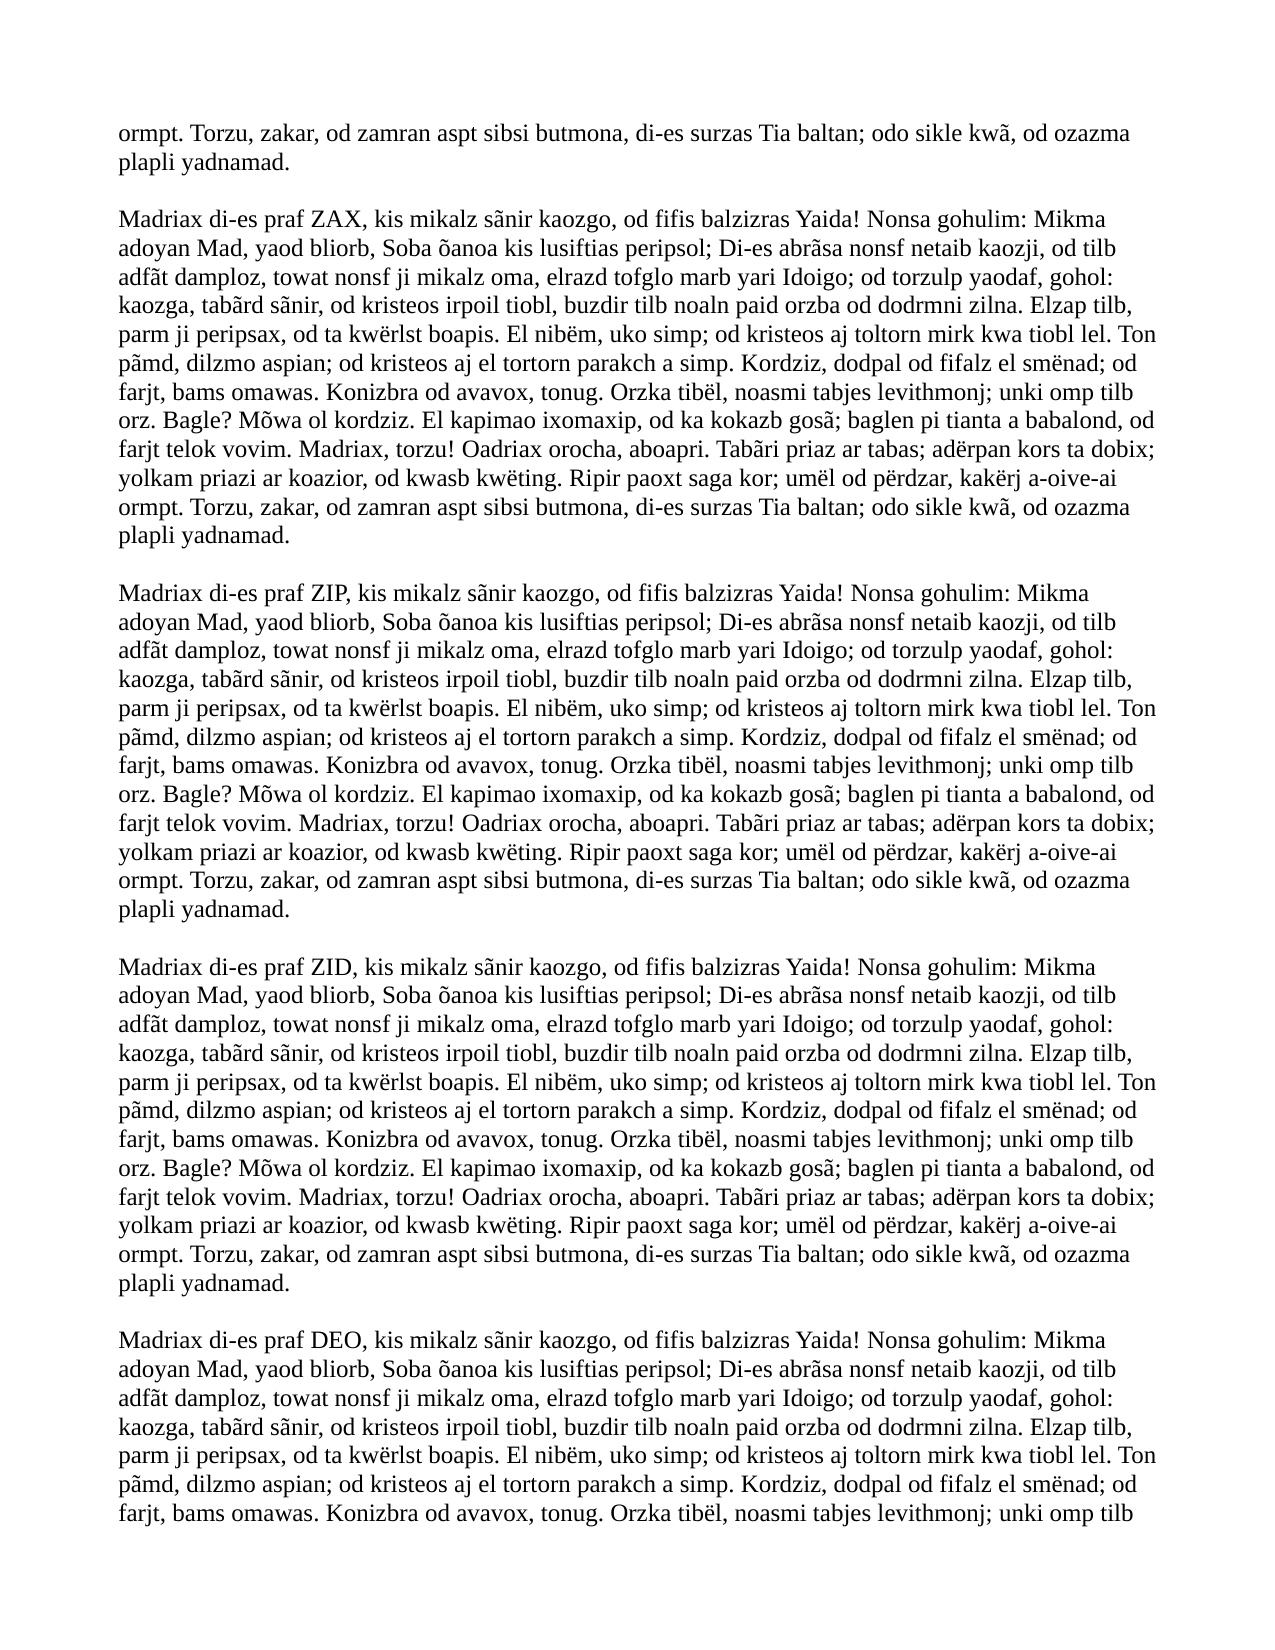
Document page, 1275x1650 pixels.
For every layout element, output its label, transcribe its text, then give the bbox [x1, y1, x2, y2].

text Madriax di-es praf ZIP, kis mikalz sãnir kaozgo, od fifis balzizras Yaida! Nonsa gohulim: Mikma adoyan Mad, yaod bliorb, Soba õanoa kis lusiftias peripsol; Di-es abrãsa nonsf netaib kaozji, od tilb adfãt damploz, towat nonsf ji mikalz oma, elrazd tofglo marb yari Idoigo; od torzulp yaodaf, gohol: kaozga, tabãrd sãnir, od kristeos irpoil tiobl, buzdir tilb noaln paid orzba od dodrmni zilna. Elzap tilb, parm ji peripsax, od ta kwërlst boapis. El nibëm, uko simp; od kristeos aj toltorn mirk kwa tiobl lel. Ton pãmd, dilzmo aspian; od kristeos aj el tortorn parakch a simp. Kordziz, dodpal od fifalz el smënad; od farjt, bams omawas. Konizbra od avavox, tonug. Orzka tibël, noasmi tabjes levithmonj; unki omp tilb orz. Bagle? Mõwa ol kordziz. El kapimao ixomaxip, od ka kokazb gosã; baglen pi tianta a babalond, od farjt telok vovim. Madriax, torzu! Oadriax orocha, aboapri. Tabãri priaz ar tabas; adërpan kors ta dobix; yolkam priazi ar koazior, od kwasb kwëting. Ripir paoxt saga kor; umël od përdzar, kakërj a-oive-ai ormpt. Torzu, zakar, od zamran aspt sibsi butmona, di-es surzas Tia baltan; odo sikle kwã, od ozazma plapli yadnamad. [118, 578, 1157, 923]
text Madriax di-es praf DEO, kis mikalz sãnir kaozgo, od fifis balzizras Yaida! Nonsa gohulim: Mikma adoyan Mad, yaod bliorb, Soba õanoa kis lusiftias peripsol; Di-es abrãsa nonsf netaib kaozji, od tilb adfãt damploz, towat nonsf ji mikalz oma, elrazd tofglo marb yari Idoigo; od torzulp yaodaf, gohol: kaozga, tabãrd sãnir, od kristeos irpoil tiobl, buzdir tilb noaln paid orzba od dodrmni zilna. Elzap tilb, parm ji peripsax, od ta kwërlst boapis. El nibëm, uko simp; od kristeos aj toltorn mirk kwa tiobl lel. Ton pãmd, dilzmo aspian; od kristeos aj el tortorn parakch a simp. Kordziz, dodpal od fifalz el smënad; od farjt, bams omawas. Konizbra od avavox, tonug. Orzka tibël, noasmi tabjes levithmonj; unki omp tilb [118, 1326, 1157, 1527]
text ormpt. Torzu, zakar, od zamran aspt sibsi butmona, di-es surzas Tia baltan; odo sikle kwã, od ozazma plapli yadnamad. [118, 118, 1157, 176]
text Madriax di-es praf ZID, kis mikalz sãnir kaozgo, od fifis balzizras Yaida! Nonsa gohulim: Mikma adoyan Mad, yaod bliorb, Soba õanoa kis lusiftias peripsol; Di-es abrãsa nonsf netaib kaozji, od tilb adfãt damploz, towat nonsf ji mikalz oma, elrazd tofglo marb yari Idoigo; od torzulp yaodaf, gohol: kaozga, tabãrd sãnir, od kristeos irpoil tiobl, buzdir tilb noaln paid orzba od dodrmni zilna. Elzap tilb, parm ji peripsax, od ta kwërlst boapis. El nibëm, uko simp; od kristeos aj toltorn mirk kwa tiobl lel. Ton pãmd, dilzmo aspian; od kristeos aj el tortorn parakch a simp. Kordziz, dodpal od fifalz el smënad; od farjt, bams omawas. Konizbra od avavox, tonug. Orzka tibël, noasmi tabjes levithmonj; unki omp tilb orz. Bagle? Mõwa ol kordziz. El kapimao ixomaxip, od ka kokazb gosã; baglen pi tianta a babalond, od farjt telok vovim. Madriax, torzu! Oadriax orocha, aboapri. Tabãri priaz ar tabas; adërpan kors ta dobix; yolkam priazi ar koazior, od kwasb kwëting. Ripir paoxt saga kor; umël od përdzar, kakërj a-oive-ai ormpt. Torzu, zakar, od zamran aspt sibsi butmona, di-es surzas Tia baltan; odo sikle kwã, od ozazma plapli yadnamad. [118, 952, 1157, 1297]
text Madriax di-es praf ZAX, kis mikalz sãnir kaozgo, od fifis balzizras Yaida! Nonsa gohulim: Mikma adoyan Mad, yaod bliorb, Soba õanoa kis lusiftias peripsol; Di-es abrãsa nonsf netaib kaozji, od tilb adfãt damploz, towat nonsf ji mikalz oma, elrazd tofglo marb yari Idoigo; od torzulp yaodaf, gohol: kaozga, tabãrd sãnir, od kristeos irpoil tiobl, buzdir tilb noaln paid orzba od dodrmni zilna. Elzap tilb, parm ji peripsax, od ta kwërlst boapis. El nibëm, uko simp; od kristeos aj toltorn mirk kwa tiobl lel. Ton pãmd, dilzmo aspian; od kristeos aj el tortorn parakch a simp. Kordziz, dodpal od fifalz el smënad; od farjt, bams omawas. Konizbra od avavox, tonug. Orzka tibël, noasmi tabjes levithmonj; unki omp tilb orz. Bagle? Mõwa ol kordziz. El kapimao ixomaxip, od ka kokazb gosã; baglen pi tianta a babalond, od farjt telok vovim. Madriax, torzu! Oadriax orocha, aboapri. Tabãri priaz ar tabas; adërpan kors ta dobix; yolkam priazi ar koazior, od kwasb kwëting. Ripir paoxt saga kor; umël od përdzar, kakërj a-oive-ai ormpt. Torzu, zakar, od zamran aspt sibsi butmona, di-es surzas Tia baltan; odo sikle kwã, od ozazma plapli yadnamad. [118, 204, 1157, 549]
